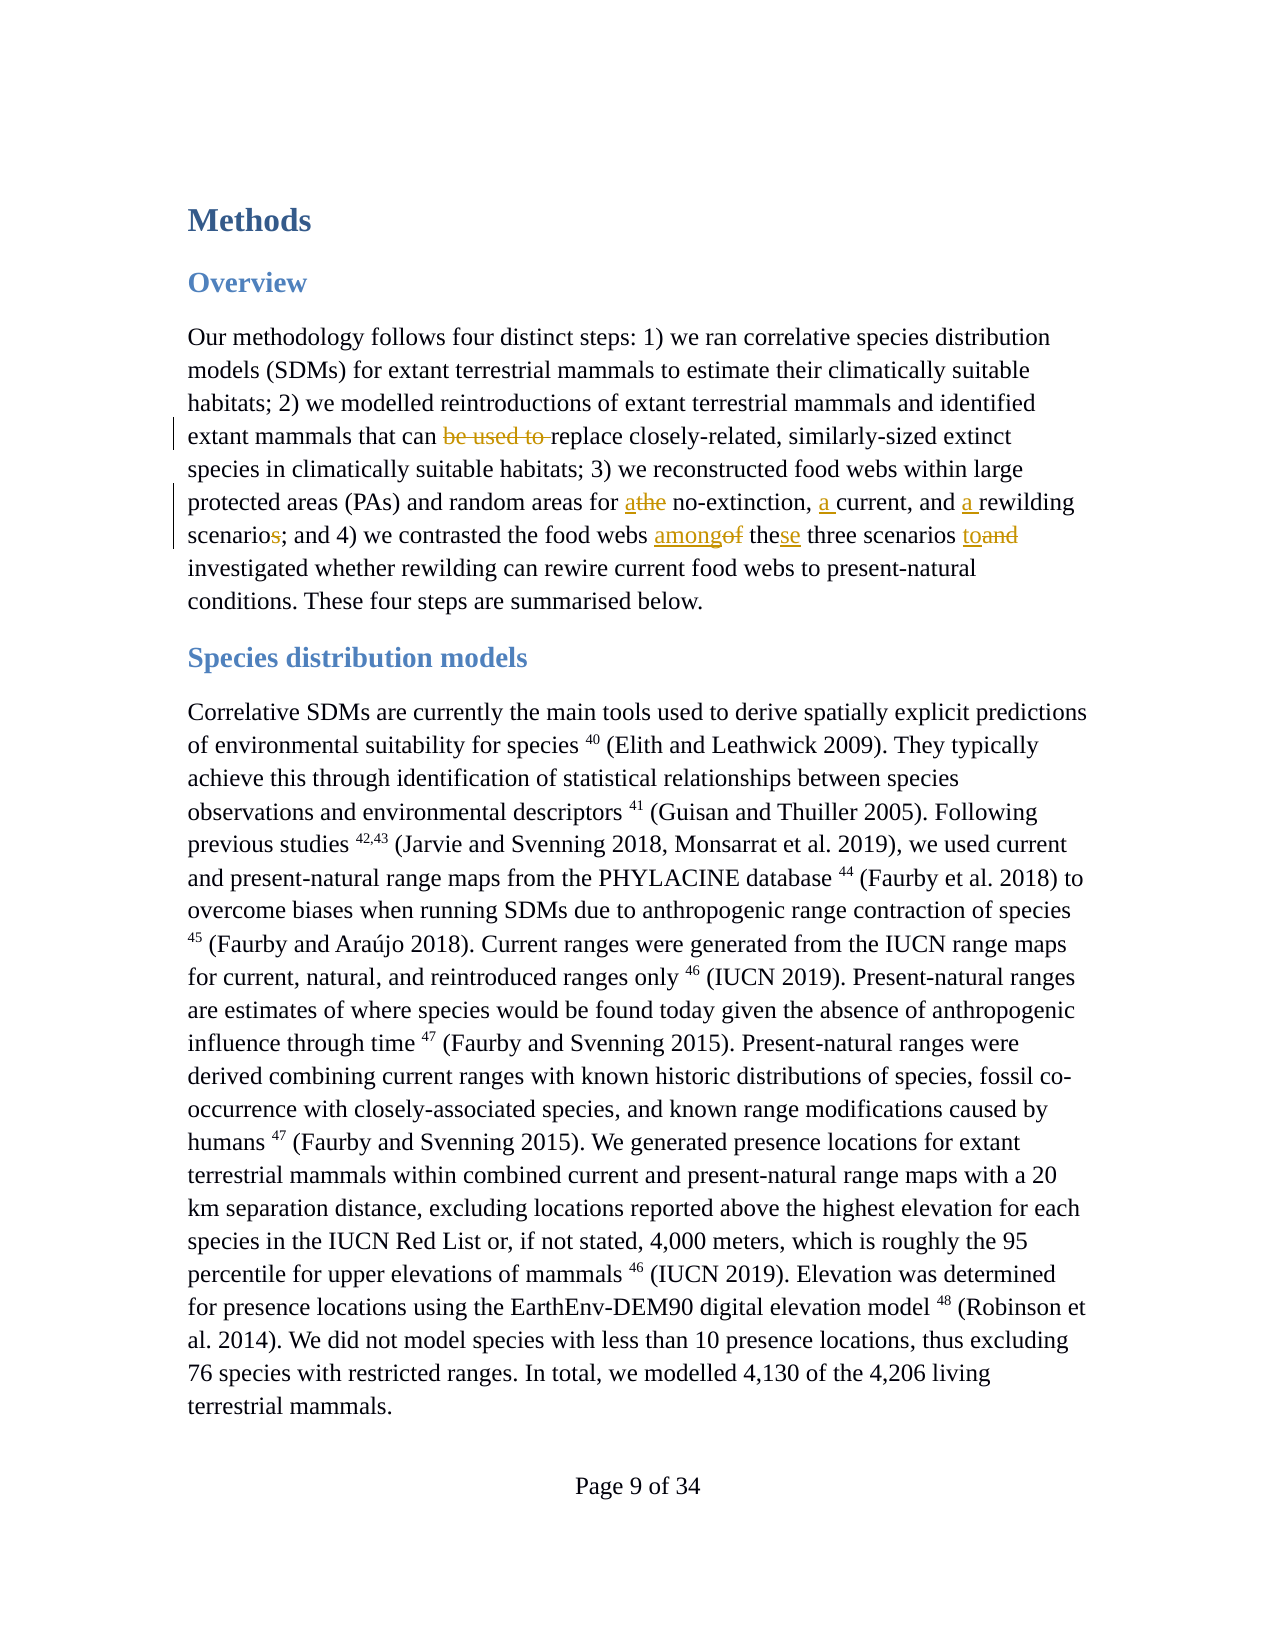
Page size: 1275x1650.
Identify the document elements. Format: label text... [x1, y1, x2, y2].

subtitle Overview [187, 265, 1087, 298]
text Our methodology follows four distinct steps: 1) we ran correlative species distribution models (SDMs) for extant terrestrial mammals to estimate their climatically suitable habitats; 2) we modelled reintroductions of extant terrestrial mammals and identified extant mammals that can replace closely-related, similarly-sized extinct species in climatically suitable habitats; 3) we reconstructed food webs within large protected areas (PAs) and random areas for a no-extinction, a current, and a rewilding scenario; and 4) we contrasted the food webs among these three scenarios to investigated whether rewilding can rewire current food webs to present-natural conditions. These four steps are summarised below. [187, 322, 1087, 615]
subtitle Species distribution models [187, 640, 1087, 674]
text Correlative SDMs are currently the main tools used to derive spatially explicit predictions of environmental suitability for species 40⁠ (Elith and Leathwick 2009). They typically achieve this through identification of statistical relationships between species observations and environmental descriptors 41⁠ (Guisan and Thuiller 2005). Following previous studies 42,43⁠ (Jarvie and Svenning 2018, Monsarrat et al. 2019), we used current and present-natural range maps from the PHYLACINE database 44⁠ (Faurby et al. 2018) to overcome biases when running SDMs due to anthropogenic range contraction of species 45⁠ (Faurby and Araújo 2018). Current ranges were generated from the IUCN range maps for current, natural, and reintroduced ranges only 46⁠ (IUCN 2019). Present-natural ranges are estimates of where species would be found today given the absence of anthropogenic influence through time 47⁠ (Faurby and Svenning 2015). Present-natural ranges were derived combining current ranges with known historic distributions of species, fossil co-occurrence with closely-associated species, and known range modifications caused by humans 47⁠ (Faurby and Svenning 2015). We generated presence locations for extant terrestrial mammals within combined current and present-natural range maps with a 20 km separation distance, excluding locations reported above the highest elevation for each species in the IUCN Red List or, if not stated, 4,000 meters, which is roughly the 95 percentile for upper elevations of mammals 46⁠ (IUCN 2019). Elevation was determined for presence locations using the EarthEnv-DEM90 digital elevation model 48⁠ (Robinson et al. 2014). We did not model species with less than 10 presence locations, thus excluding 76 species with restricted ranges. In total, we modelled 4,130 of the 4,206 living terrestrial mammals. [187, 697, 1087, 1420]
subtitle Methods [187, 200, 1087, 238]
